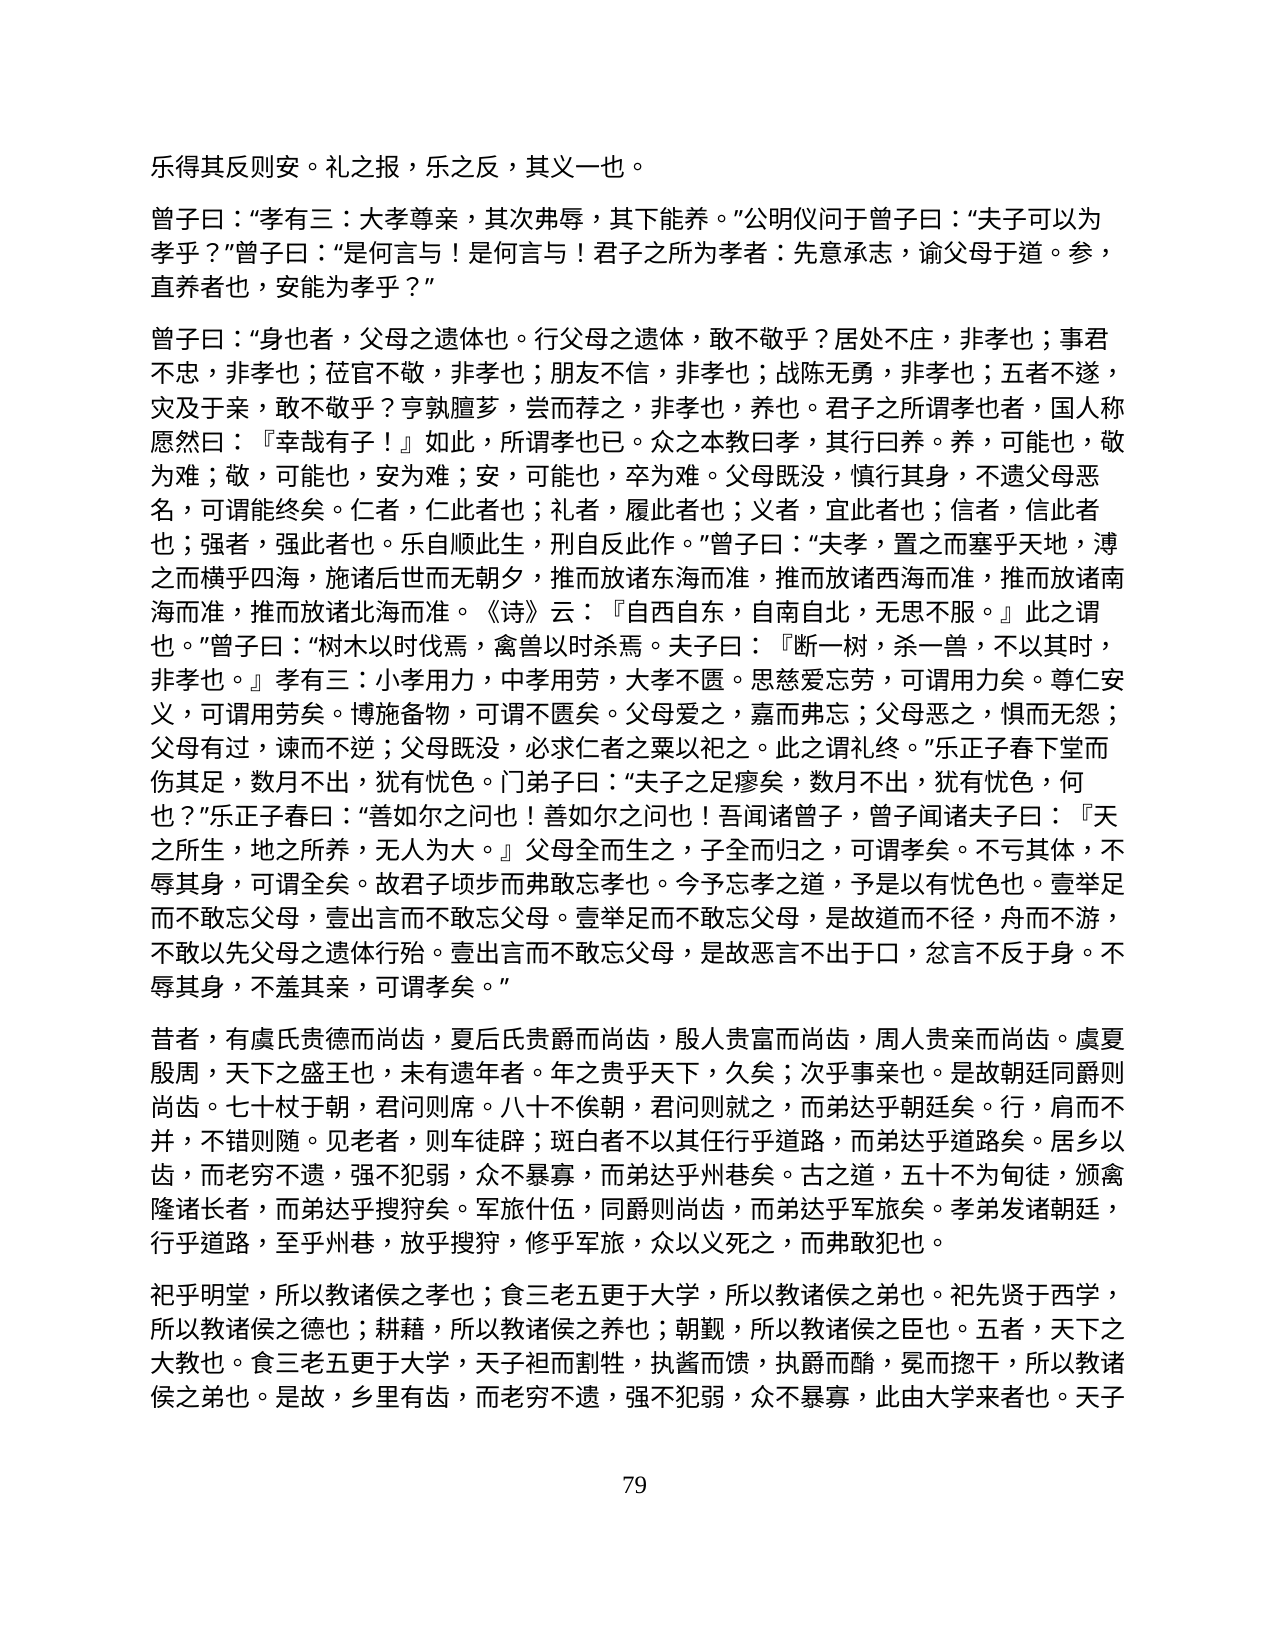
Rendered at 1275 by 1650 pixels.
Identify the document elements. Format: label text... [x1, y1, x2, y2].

text 昔者，有虞氏贵德而尚齿，夏后氏贵爵而尚齿，殷人贵富而尚齿，周人贵亲而尚齿。虞夏殷周，天下之盛王也，未有遗年者。年之贵乎天下，久矣；次乎事亲也。是故朝廷同爵则尚齿。七十杖于朝，君问则席。八十不俟朝，君问则就之，而弟达乎朝廷矣。行，肩而不并，不错则随。见老者，则车徒辟；斑白者不以其任行乎道路，而弟达乎道路矣。居乡以齿，而老穷不遗，强不犯弱，众不暴寡，而弟达乎州巷矣。古之道，五十不为甸徒，颁禽隆诸长者，而弟达乎搜狩矣。军旅什伍，同爵则尚齿，而弟达乎军旅矣。孝弟发诸朝廷，行乎道路，至乎州巷，放乎搜狩，修乎军旅，众以义死之，而弗敢犯也。 [150, 1021, 1125, 1260]
text 曾子曰：“孝有三：大孝尊亲，其次弗辱，其下能养。”公明仪问于曾子曰：“夫子可以为孝乎？”曾子曰：“是何言与！是何言与！君子之所为孝者：先意承志，谕父母于道。参，直养者也，安能为孝乎？” [150, 202, 1125, 304]
text 乐得其反则安。礼之报，乐之反，其义一也。 [150, 150, 1125, 184]
text 祀乎明堂，所以教诸侯之孝也；食三老五更于大学，所以教诸侯之弟也。祀先贤于西学，所以教诸侯之德也；耕藉，所以教诸侯之养也；朝觐，所以教诸侯之臣也。五者，天下之大教也。食三老五更于大学，天子袒而割牲，执酱而馈，执爵而酳，冕而揔干，所以教诸侯之弟也。是故，乡里有齿，而老穷不遗，强不犯弱，众不暴寡，此由大学来者也。天子 [150, 1278, 1125, 1414]
text 曾子曰：“身也者，父母之遗体也。行父母之遗体，敢不敬乎？居处不庄，非孝也；事君不忠，非孝也；莅官不敬，非孝也；朋友不信，非孝也；战陈无勇，非孝也；五者不遂，灾及于亲，敢不敬乎？亨孰膻芗，尝而荐之，非孝也，养也。君子之所谓孝也者，国人称愿然曰：『幸哉有子！』如此，所谓孝也已。众之本教曰孝，其行曰养。养，可能也，敬为难；敬，可能也，安为难；安，可能也，卒为难。父母既没，慎行其身，不遗父母恶名，可谓能终矣。仁者，仁此者也；礼者，履此者也；义者，宜此者也；信者，信此者也；强者，强此者也。乐自顺此生，刑自反此作。”曾子曰：“夫孝，置之而塞乎天地，溥之而横乎四海，施诸后世而无朝夕，推而放诸东海而准，推而放诸西海而准，推而放诸南海而准，推而放诸北海而准。《诗》云：『自西自东，自南自北，无思不服。』此之谓也。”曾子曰：“树木以时伐焉，禽兽以时杀焉。夫子曰：『断一树，杀一兽，不以其时，非孝也。』孝有三：小孝用力，中孝用劳，大孝不匮。思慈爱忘劳，可谓用力矣。尊仁安义，可谓用劳矣。博施备物，可谓不匮矣。父母爱之，嘉而弗忘；父母恶之，惧而无怨；父母有过，谏而不逆；父母既没，必求仁者之粟以祀之。此之谓礼终。”乐正子春下堂而伤其足，数月不出，犹有忧色。门弟子曰：“夫子之足瘳矣，数月不出，犹有忧色，何也？”乐正子春曰：“善如尔之问也！善如尔之问也！吾闻诸曾子，曾子闻诸夫子曰：『天之所生，地之所养，无人为大。』父母全而生之，子全而归之，可谓孝矣。不亏其体，不辱其身，可谓全矣。故君子顷步而弗敢忘孝也。今予忘孝之道，予是以有忧色也。壹举足而不敢忘父母，壹出言而不敢忘父母。壹举足而不敢忘父母，是故道而不径，舟而不游，不敢以先父母之遗体行殆。壹出言而不敢忘父母，是故恶言不出于口，忿言不反于身。不辱其身，不羞其亲，可谓孝矣。” [150, 322, 1125, 1003]
